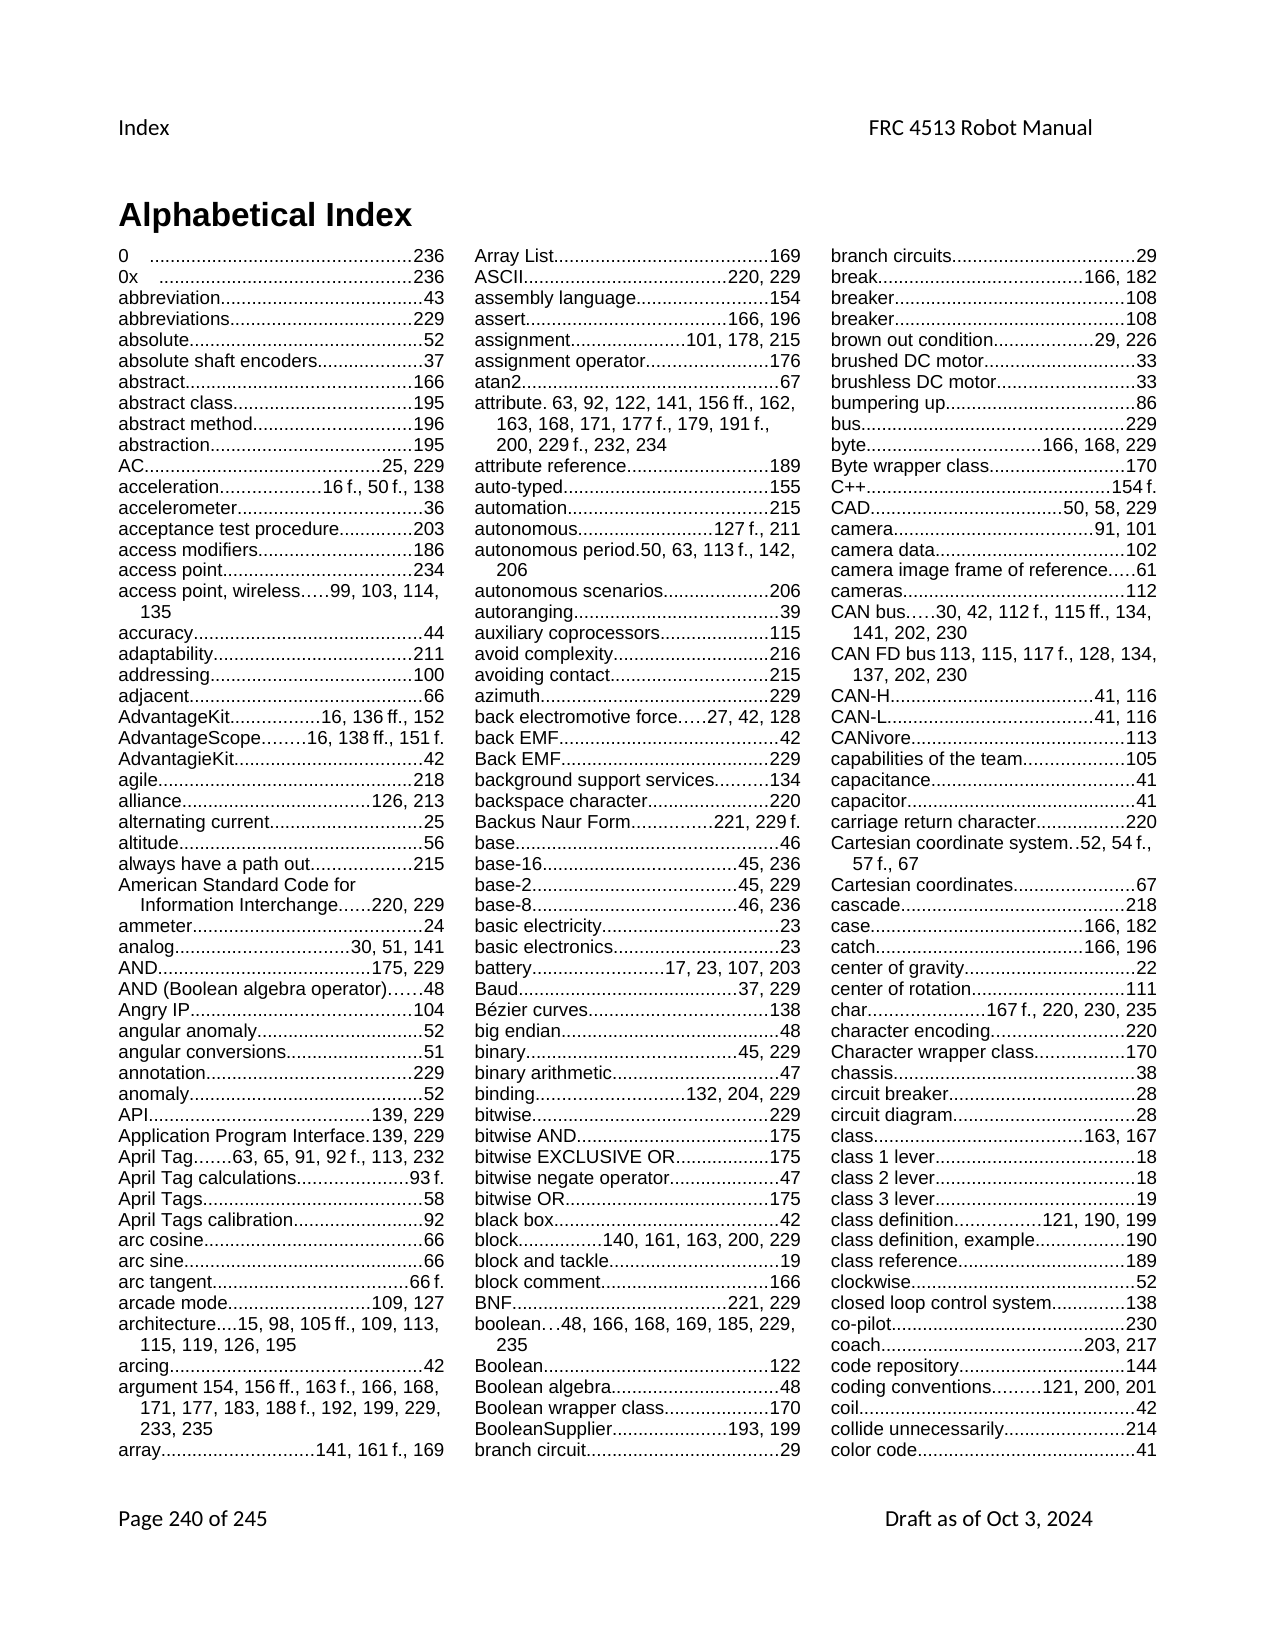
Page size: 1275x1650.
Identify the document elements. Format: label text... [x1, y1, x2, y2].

text Back EMF 229 [474, 748, 801, 769]
text angular anomaly 52 [118, 1021, 444, 1041]
text clockwise 52 [831, 1272, 1157, 1293]
text breaker. 108 [831, 309, 1157, 329]
text C++ 154 f. [831, 476, 1157, 497]
text autoranging 39 [474, 602, 801, 623]
text abstraction 195 [118, 434, 444, 455]
text access point, wireless 99, 103, 114, 135 [118, 581, 444, 623]
text adaptability 211 [118, 644, 444, 664]
text CANivore 113 [831, 727, 1157, 748]
text Boolean algebra 48 [474, 1376, 801, 1397]
text camera 91, 101 [831, 518, 1157, 539]
text collide unnecessarily 214 [831, 1418, 1157, 1439]
text class definition 121, 190, 199 [831, 1209, 1157, 1230]
text AND 175, 229 [118, 958, 444, 979]
text bumpering up 86 [831, 392, 1157, 413]
text binary 45, 229 [474, 1041, 801, 1062]
text color code 41 [831, 1439, 1157, 1460]
text attribute reference 189 [474, 455, 801, 476]
text capabilities of the team 105 [831, 748, 1157, 769]
text Bézier curves 138 [474, 999, 801, 1021]
text bitwise EXCLUSIVE OR 175 [474, 1146, 801, 1167]
text camera data 102 [831, 539, 1157, 560]
text ASCII 220, 229 [474, 267, 801, 288]
text abstract 166 [118, 371, 444, 392]
text branch circuits 29 [831, 246, 1157, 267]
text black box 42 [474, 1209, 801, 1230]
text assignment operator 176 [474, 351, 801, 371]
text base-8 46, 236 [474, 895, 801, 916]
text brushed DC motor 33 [831, 351, 1157, 371]
text case 166, 182 [831, 916, 1157, 937]
text arcing 42 [118, 1356, 444, 1376]
text class 2 lever 18 [831, 1167, 1157, 1188]
text class definition, example 190 [831, 1230, 1157, 1251]
text CAN-L 41, 116 [831, 706, 1157, 727]
text Boolean wrapper class 170 [474, 1397, 801, 1418]
text Backus Naur Form 221, 229 f. [474, 811, 801, 832]
text back EMF 42 [474, 727, 801, 748]
text breaker 108 [831, 288, 1157, 309]
text analog 30, 51, 141 [118, 937, 444, 958]
text big endian 48 [474, 1021, 801, 1041]
text altitude 56 [118, 832, 444, 853]
text architecture 15, 98, 105 ff., 109, 113, 115, 119, 126, 195 [118, 1314, 444, 1356]
text character encoding 220 [831, 1021, 1157, 1041]
text bus 229 [831, 413, 1157, 434]
text angular conversions 51 [118, 1041, 444, 1062]
text adjacent 66 [118, 686, 444, 706]
text center of rotation 111 [831, 979, 1157, 999]
text boolean 48, 166, 168, 169, 185, 229, 235 [474, 1314, 801, 1356]
text block comment 166 [474, 1272, 801, 1293]
text CAD 50, 58, 229 [831, 497, 1157, 518]
text binding 132, 204, 229 [474, 1083, 801, 1104]
text class reference 189 [831, 1251, 1157, 1272]
text AdvantageKit 16, 136 ff., 152 [118, 706, 444, 727]
text argument 154, 156 ff., 163 f., 166, 168, 171, 177, 183, 188 f., 192, 199, 229, 233, 235 [118, 1376, 444, 1439]
text assembly language 154 [474, 288, 801, 309]
text class 163, 167 [831, 1125, 1157, 1146]
text alternating current 25 [118, 811, 444, 832]
text bitwise negate operator 47 [474, 1167, 801, 1188]
text backspace character 220 [474, 790, 801, 811]
text abbreviation 43 [118, 288, 444, 309]
text carriage return character 220 [831, 811, 1157, 832]
text Cartesian coordinates 67 [831, 874, 1157, 895]
text back electromotive force 27, 42, 128 [474, 706, 801, 727]
text 0 236 [118, 246, 444, 267]
text coach 203, 217 [831, 1334, 1157, 1356]
text block 140, 161, 163, 200, 229 [474, 1230, 801, 1251]
text capacitance 41 [831, 769, 1157, 790]
text coil 42 [831, 1397, 1157, 1418]
text attribute 63, 92, 122, 141, 156 ff., 162, 163, 168, 171, 177 f., 179, 191 f., 200, 229 f., 232, 234 [474, 392, 801, 455]
text April Tag calculations 93 f. [118, 1167, 444, 1188]
text class 1 lever 18 [831, 1146, 1157, 1167]
text azimuth 229 [474, 686, 801, 706]
text April Tags calibration 92 [118, 1209, 444, 1230]
text Boolean 122 [474, 1356, 801, 1376]
text avoiding contact 215 [474, 664, 801, 686]
text alliance 126, 213 [118, 790, 444, 811]
text Application Program Interface 139, 229 [118, 1125, 444, 1146]
text base 46 [474, 832, 801, 853]
text annotation 229 [118, 1062, 444, 1083]
text branch circuit 29 [474, 1439, 801, 1460]
text bitwise AND 175 [474, 1125, 801, 1146]
text basic electricity 23 [474, 916, 801, 937]
text center of gravity 22 [831, 958, 1157, 979]
text byte 166, 168, 229 [831, 434, 1157, 455]
text arc tangent 66 f. [118, 1272, 444, 1293]
text ammeter 24 [118, 916, 444, 937]
text automation 215 [474, 497, 801, 518]
text break 166, 182 [831, 267, 1157, 288]
text agile 218 [118, 769, 444, 790]
text assert 166, 196 [474, 309, 801, 329]
text accuracy 44 [118, 623, 444, 644]
text co-pilot 230 [831, 1314, 1157, 1334]
text AdvantagieKit 42 [118, 748, 444, 769]
text autonomous scenarios 206 [474, 581, 801, 602]
text absolute shaft encoders 37 [118, 351, 444, 371]
text base-2 45, 229 [474, 874, 801, 895]
text abstract class 195 [118, 392, 444, 413]
text always have a path out 215 [118, 853, 444, 874]
text background support services 134 [474, 769, 801, 790]
text AdvantageScope 16, 138 ff., 151 f. [118, 727, 444, 748]
text CAN FD bus 113, 115, 117 f., 128, 134, 137, 202, 230 [831, 644, 1157, 686]
text arc cosine 66 [118, 1230, 444, 1251]
text BooleanSupplier 193, 199 [474, 1418, 801, 1439]
text array 141, 161 f., 169 [118, 1439, 444, 1460]
text access modifiers 186 [118, 539, 444, 560]
text AC 25, 229 [118, 455, 444, 476]
text Baud 37, 229 [474, 979, 801, 999]
text cameras 112 [831, 581, 1157, 602]
text closed loop control system 138 [831, 1293, 1157, 1314]
text API 139, 229 [118, 1104, 444, 1125]
text accelerometer 36 [118, 497, 444, 518]
text auxiliary coprocessors 115 [474, 623, 801, 644]
subtitle Alphabetical Index [118, 196, 1157, 233]
text basic electronics 23 [474, 937, 801, 958]
text assignment 101, 178, 215 [474, 329, 801, 351]
text avoid complexity 216 [474, 644, 801, 664]
text catch 166, 196 [831, 937, 1157, 958]
text Array List 169 [474, 246, 801, 267]
text camera image frame of reference 61 [831, 560, 1157, 581]
text capacitor 41 [831, 790, 1157, 811]
text chassis 38 [831, 1062, 1157, 1083]
text code repository 144 [831, 1356, 1157, 1376]
text bitwise OR 175 [474, 1188, 801, 1209]
text circuit diagram 28 [831, 1104, 1157, 1125]
text Byte wrapper class 170 [831, 455, 1157, 476]
text AND (Boolean algebra operator) 48 [118, 979, 444, 999]
text class 3 lever 19 [831, 1188, 1157, 1209]
text abbreviations 229 [118, 309, 444, 329]
text abstract method 196 [118, 413, 444, 434]
text April Tag 63, 65, 91, 92 f., 113, 232 [118, 1146, 444, 1167]
text binary arithmetic 47 [474, 1062, 801, 1083]
text cascade 218 [831, 895, 1157, 916]
text access point 234 [118, 560, 444, 581]
text bitwise 229 [474, 1104, 801, 1125]
text Cartesian coordinate system 52, 54 f., 57 f., 67 [831, 832, 1157, 874]
text autonomous period 50, 63, 113 f., 142, 206 [474, 539, 801, 581]
text American Standard Code for Information Interchange 220, 229 [118, 874, 444, 916]
text autonomous 127 f., 211 [474, 518, 801, 539]
text char 167 f., 220, 230, 235 [831, 999, 1157, 1021]
text coding conventions 121, 200, 201 [831, 1376, 1157, 1397]
text Character wrapper class 170 [831, 1041, 1157, 1062]
text auto-typed 155 [474, 476, 801, 497]
text CAN-H 41, 116 [831, 686, 1157, 706]
text addressing 100 [118, 664, 444, 686]
text acceleration 16 f., 50 f., 138 [118, 476, 444, 497]
text April Tags 58 [118, 1188, 444, 1209]
text anomaly 52 [118, 1083, 444, 1104]
text battery 17, 23, 107, 203 [474, 958, 801, 979]
text atan2 67 [474, 371, 801, 392]
text circuit breaker 28 [831, 1083, 1157, 1104]
text absolute 52 [118, 329, 444, 351]
text brown out condition 29, 226 [831, 329, 1157, 351]
text BNF 221, 229 [474, 1293, 801, 1314]
text arcade mode 109, 127 [118, 1293, 444, 1314]
text arc sine 66 [118, 1251, 444, 1272]
text CAN bus 30, 42, 112 f., 115 ff., 134, 141, 202, 230 [831, 602, 1157, 644]
text Angry IP 104 [118, 999, 444, 1021]
text brushless DC motor 33 [831, 371, 1157, 392]
text acceptance test procedure 203 [118, 518, 444, 539]
text 0x 236 [118, 267, 444, 288]
text base-16 45, 236 [474, 853, 801, 874]
text block and tackle 19 [474, 1251, 801, 1272]
